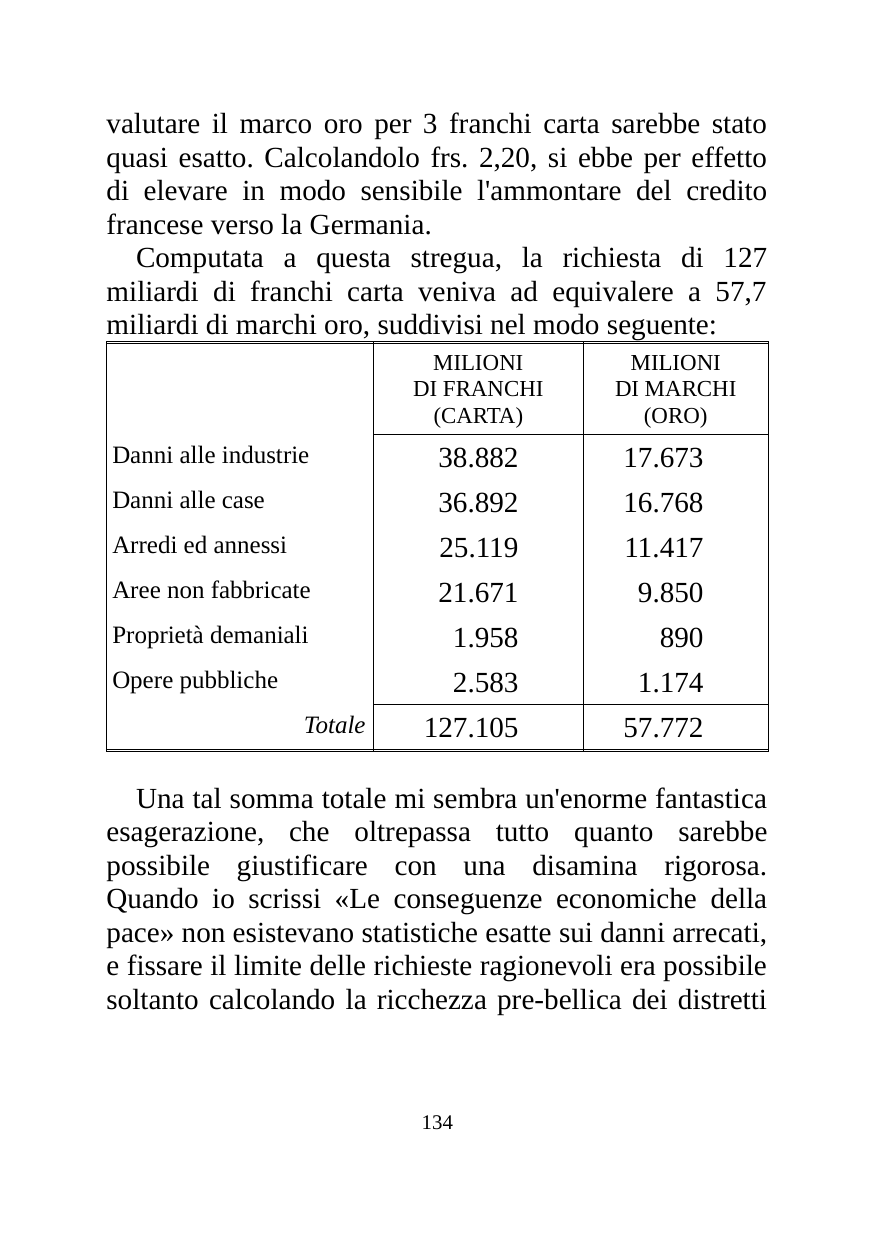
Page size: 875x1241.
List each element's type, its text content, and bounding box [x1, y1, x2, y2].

table_cell Arredi ed annessi [107, 524, 373, 569]
table_cell 16.768 [584, 479, 768, 524]
table_cell 25.119 [374, 524, 583, 569]
text Computata a questa stregua, la richiesta di 127 miliardi di franchi carta veniva ad equivalere a 57,7 miliardi di marchi oro, suddivisi nel modo seguente: [106, 240, 768, 341]
table_cell Proprietà demaniali [107, 614, 373, 659]
table_cell 9.850 [584, 569, 768, 614]
table_header MILIONI DI FRANCHI (CARTA) [374, 344, 583, 434]
table_cell 2.583 [374, 659, 583, 704]
table_cell 127.105 [374, 705, 583, 749]
table_cell Aree non fabbricate [107, 569, 373, 614]
text Una tal somma totale mi sembra un'enorme fantastica esagerazione, che oltrepassa tutto quanto sarebbe possibile giustificare con una disamina rigorosa. Quando io scrissi «Le conseguenze economiche della pace» non esistevano statistiche esatte sui danni arrecati, e fissare il limite delle richieste ragionevoli era possibile soltanto calcolando la ricchezza pre-bellica dei distretti [106, 781, 768, 1016]
table_cell Totale [107, 704, 373, 749]
table_cell 57.772 [584, 705, 768, 749]
table_header [107, 344, 373, 434]
table_header MILIONI DI MARCHI (ORO) [584, 344, 768, 434]
table_cell Danni alle industrie [107, 434, 373, 479]
text valutare il marco oro per 3 franchi carta sarebbe stato quasi esatto. Calcolandolo frs. 2,20, si ebbe per effetto di elevare in modo sensibile l'ammontare del credito francese verso la Germania. [106, 106, 768, 240]
table_cell 1.174 [584, 659, 768, 704]
table_cell 11.417 [584, 524, 768, 569]
table_cell 21.671 [374, 569, 583, 614]
table_cell 38.882 [374, 435, 583, 479]
table_cell 1.958 [374, 614, 583, 659]
table_cell Opere pubbliche [107, 659, 373, 704]
table_cell 890 [584, 614, 768, 659]
table_cell 17.673 [584, 435, 768, 479]
table_cell 36.892 [374, 479, 583, 524]
table_cell Danni alle case [107, 479, 373, 524]
